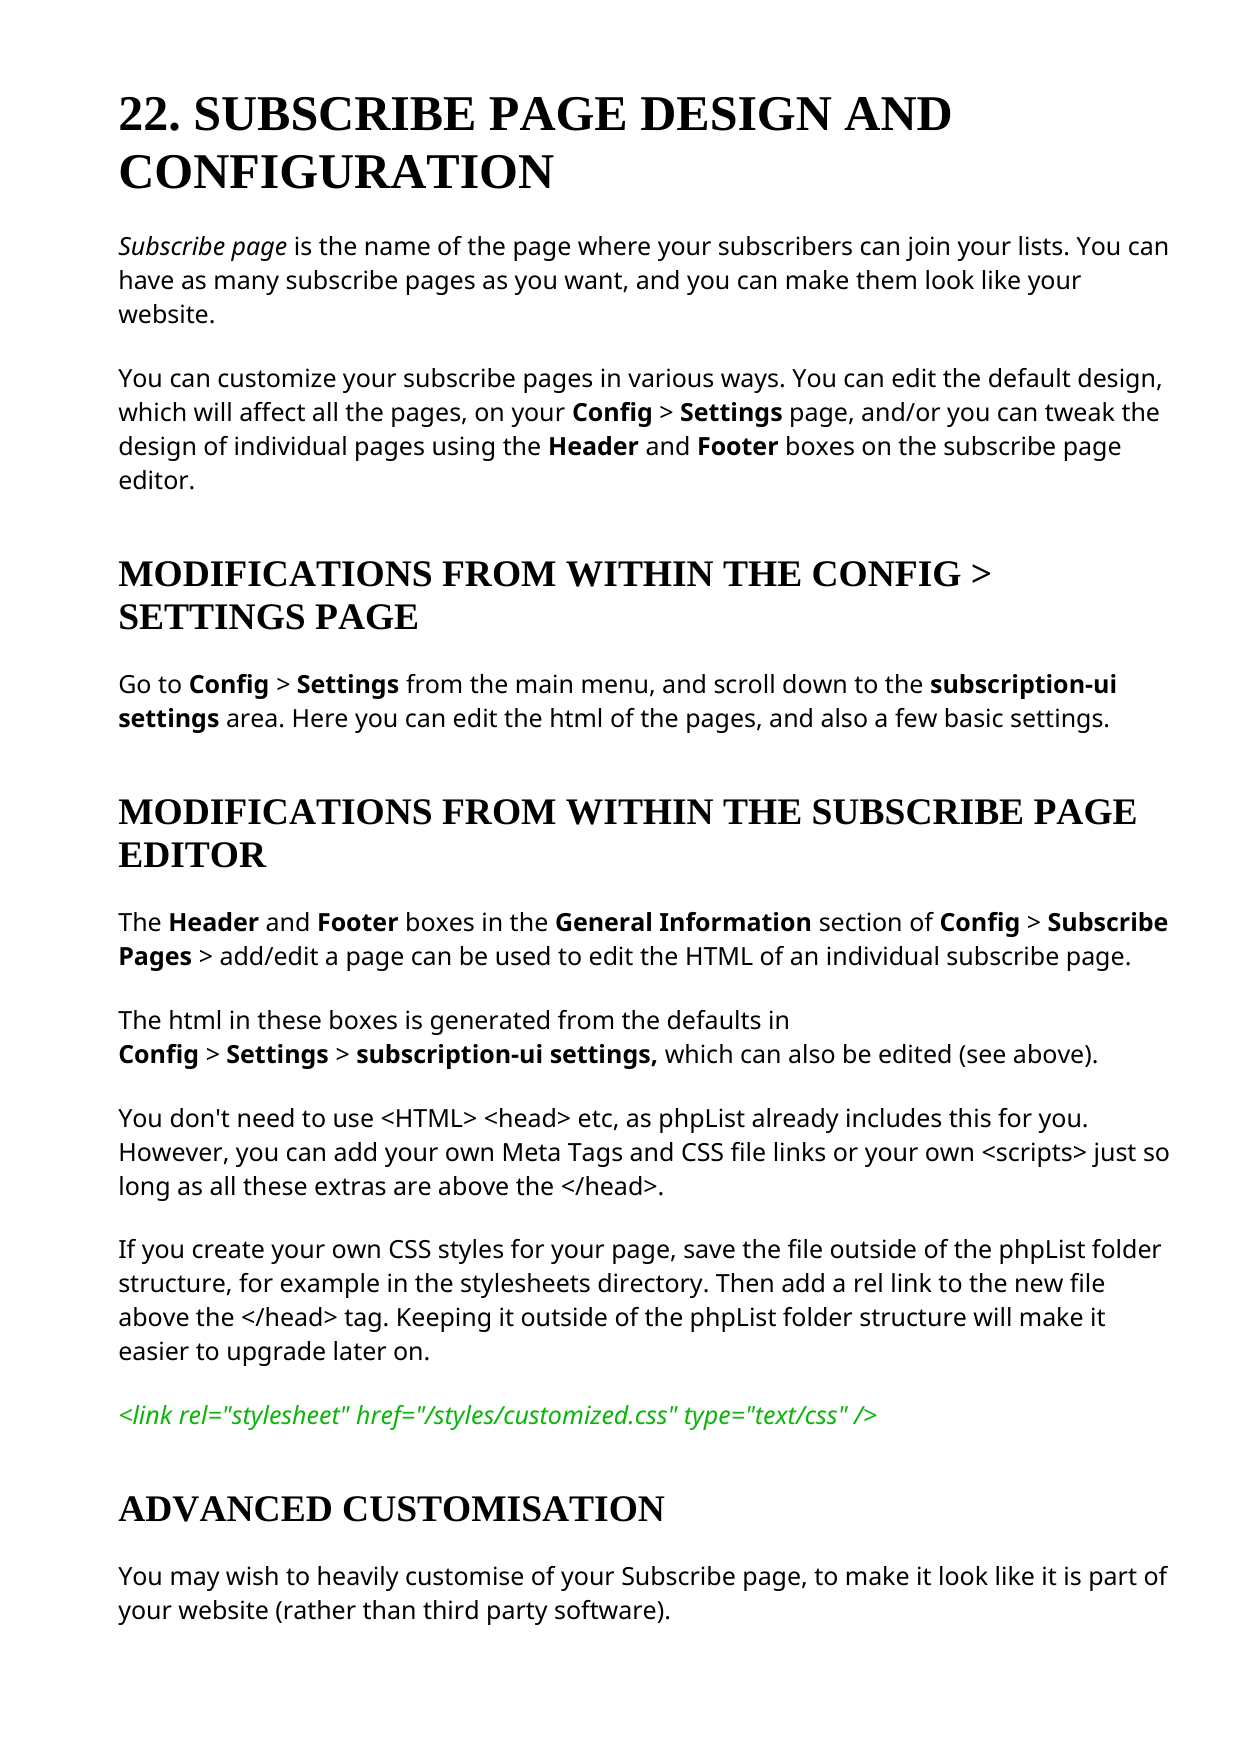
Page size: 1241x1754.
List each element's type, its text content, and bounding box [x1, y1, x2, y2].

text You don't need to use <HTML> <head> etc, as phpList already includes this for you. However, you can add your own Meta Tags and CSS file links or your own <scripts> just so long as all these extras are above the </head>. [118, 1100, 1181, 1202]
text If you create your own CSS styles for your page, save the file outside of the phpList folder structure, for example in the stylesheets directory. Then add a rel link to the new file above the </head> tag. Keeping it outside of the phpList folder structure will make it easier to upgrade later on. [118, 1232, 1181, 1368]
subtitle Modifications from within the Config > Settings page [118, 551, 1181, 637]
text The html in these boxes is generated from the defaults in Config > Settings > subscription-ui settings, which can also be edited (see above). [118, 1003, 1181, 1071]
text Go to Config > Settings from the main menu, and scroll down to the subscription-ui settings area. Here you can edit the html of the pages, and also a few basic settings. [118, 667, 1181, 735]
text <link rel="stylesheet" href="/styles/customized.css" type="text/css" /> [118, 1398, 1181, 1432]
text You can customize your subscribe pages in various ways. You can edit the default design, which will affect all the pages, on your Config > Settings page, and/or you can tweak the design of individual pages using the Header and Footer boxes on the subscribe page editor. [118, 360, 1181, 496]
text The Header and Footer boxes in the General Information section of Config > Subscribe Pages > add/edit a page can be used to edit the HTML of an individual subscribe page. [118, 905, 1181, 973]
subtitle Modifications from within the subscribe page editor [118, 789, 1181, 876]
subtitle 22. Subscribe page design and configuration [118, 84, 1181, 199]
text Subscribe page is the name of the page where your subscribers can join your lists. You can have as many subscribe pages as you want, and you can make them look like your website. [118, 228, 1181, 331]
subtitle Advanced Customisation [118, 1486, 1181, 1529]
text You may wish to heavily customise of your Subscribe page, to make it look like it is part of your website (rather than third party software). [118, 1559, 1181, 1627]
